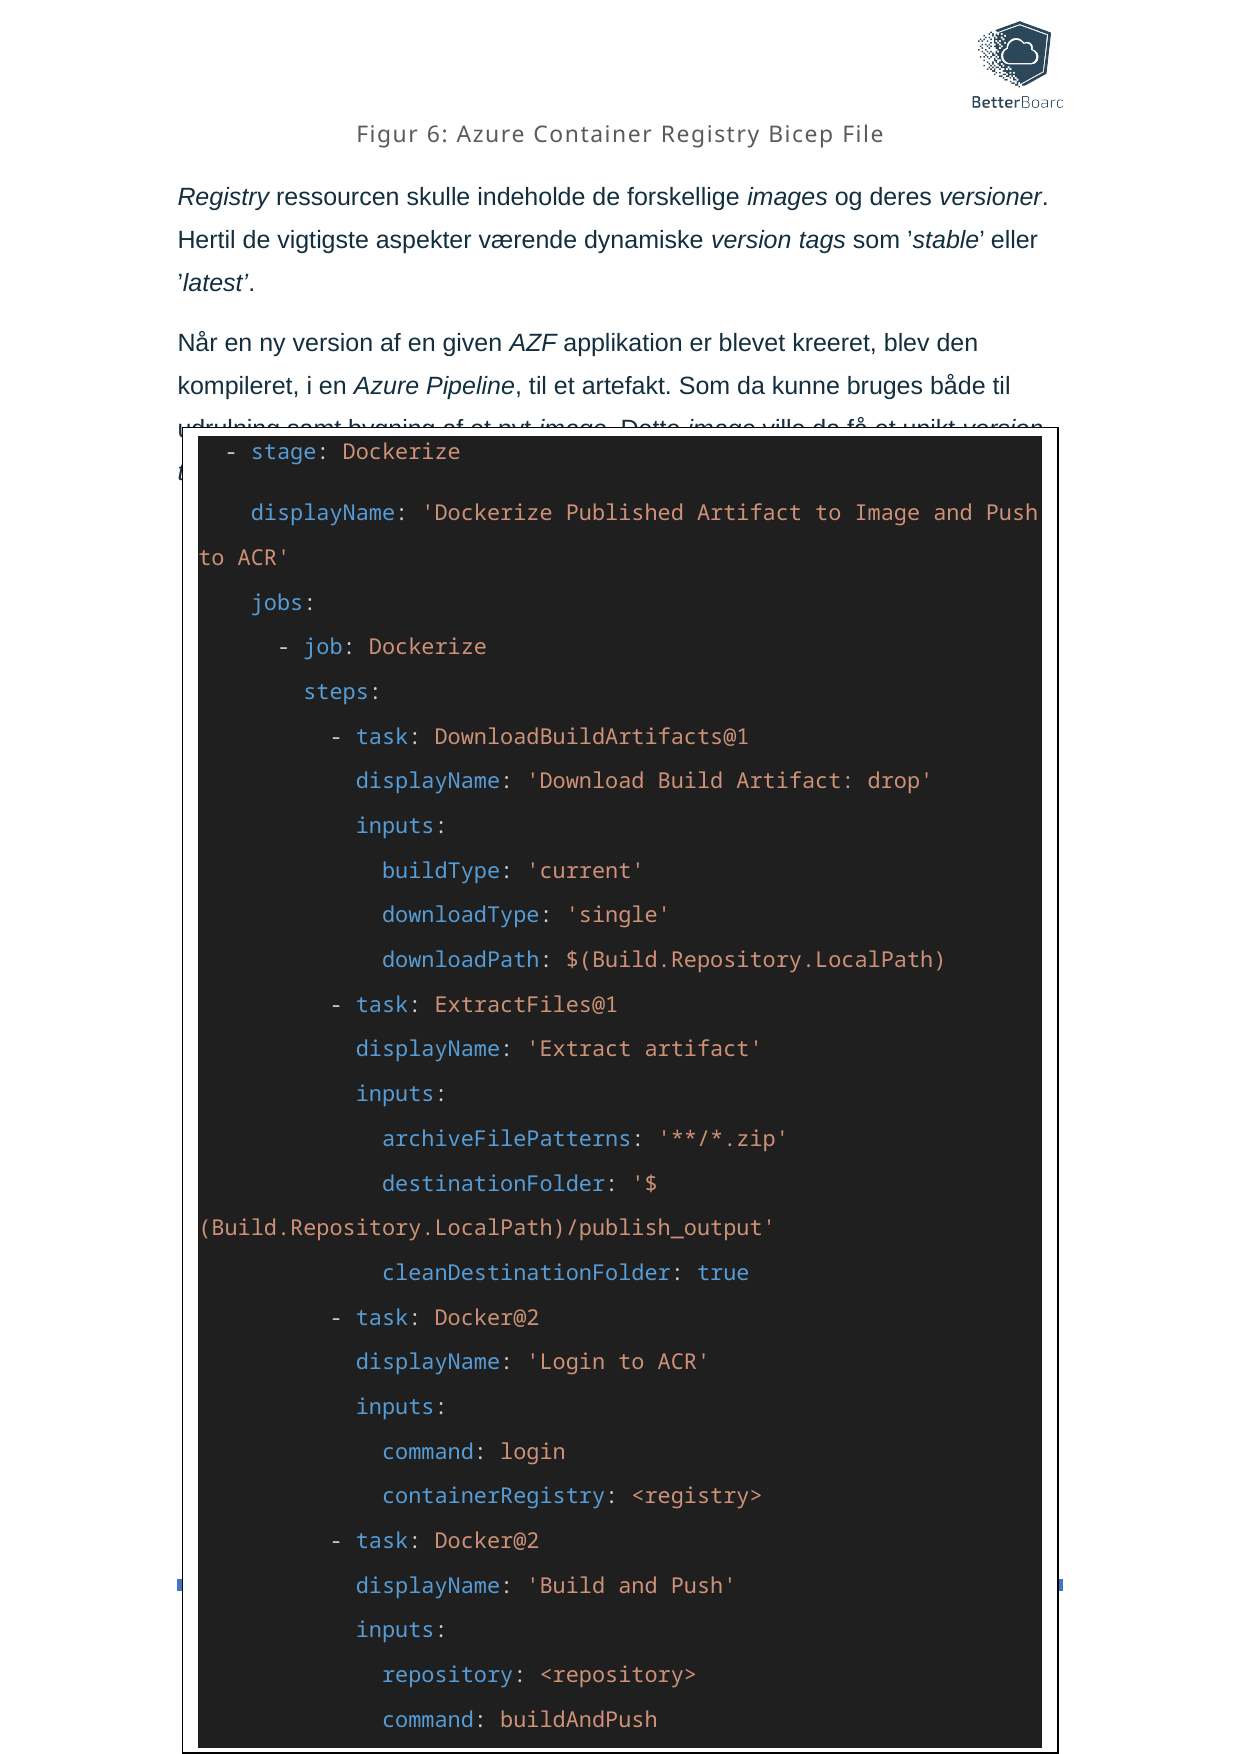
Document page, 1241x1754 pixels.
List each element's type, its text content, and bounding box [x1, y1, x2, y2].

text - job: Dockerize [198, 631, 1042, 661]
text steps: [198, 676, 1042, 706]
text inputs: [198, 1391, 1042, 1421]
text - stage: Dockerize [198, 436, 1042, 466]
text downloadType: 'single' [198, 899, 1042, 929]
text - task: DownloadBuildArtifacts@1 [198, 721, 1042, 750]
text cleanDestinationFolder: true [198, 1257, 1042, 1287]
text command: login [198, 1436, 1042, 1465]
text - task: Docker@2 [198, 1525, 1042, 1555]
text Registry ressourcen skulle indeholde de forskellige images og deres versioner. Hertil de vigtigste aspekter værende dynamiske version tags som ’stable’ eller ’latest’. [177, 182, 1063, 297]
subtitle Figur 6: Azure Container Registry Bicep File [177, 118, 1063, 149]
text downloadPath: $(Build.Repository.LocalPath) [198, 944, 1042, 974]
text containerRegistry: <registry> [198, 1480, 1042, 1510]
text displayName: 'Dockerize Published Artifact to Image and Push to ACR' [198, 497, 1042, 572]
text inputs: [198, 1078, 1042, 1108]
text - task: ExtractFiles@1 [198, 989, 1042, 1018]
text displayName: 'Extract artifact' [198, 1033, 1042, 1063]
text command: buildAndPush [198, 1704, 1042, 1733]
text Når en ny version af en given AZF applikation er blevet kreeret, blev den kompileret, i en Azure Pipeline, til et artefakt. Som da kunne bruges både til udrulning samt bygning af et nyt image. Dette image ville da få et unikt version tag, samt tildelt tagget ’latest’: [177, 328, 1063, 486]
text inputs: [198, 810, 1042, 840]
subtitle Figur 7: Azure Pipeline containerizer et publiceret artefakt [183, 428, 1057, 1752]
text inputs: [198, 1614, 1042, 1644]
text archiveFilePatterns: '**/*.zip' [198, 1123, 1042, 1153]
text displayName: 'Build and Push' [198, 1570, 1042, 1599]
text repository: <repository> [198, 1659, 1042, 1689]
text destinationFolder: '$(Build.Repository.LocalPath)/publish_output' [198, 1167, 1042, 1242]
text displayName: 'Download Build Artifact: drop' [198, 765, 1042, 795]
text buildType: 'current' [198, 855, 1042, 884]
text - task: Docker@2 [198, 1302, 1042, 1331]
text displayName: 'Login to ACR' [198, 1346, 1042, 1376]
text jobs: [198, 587, 1042, 616]
